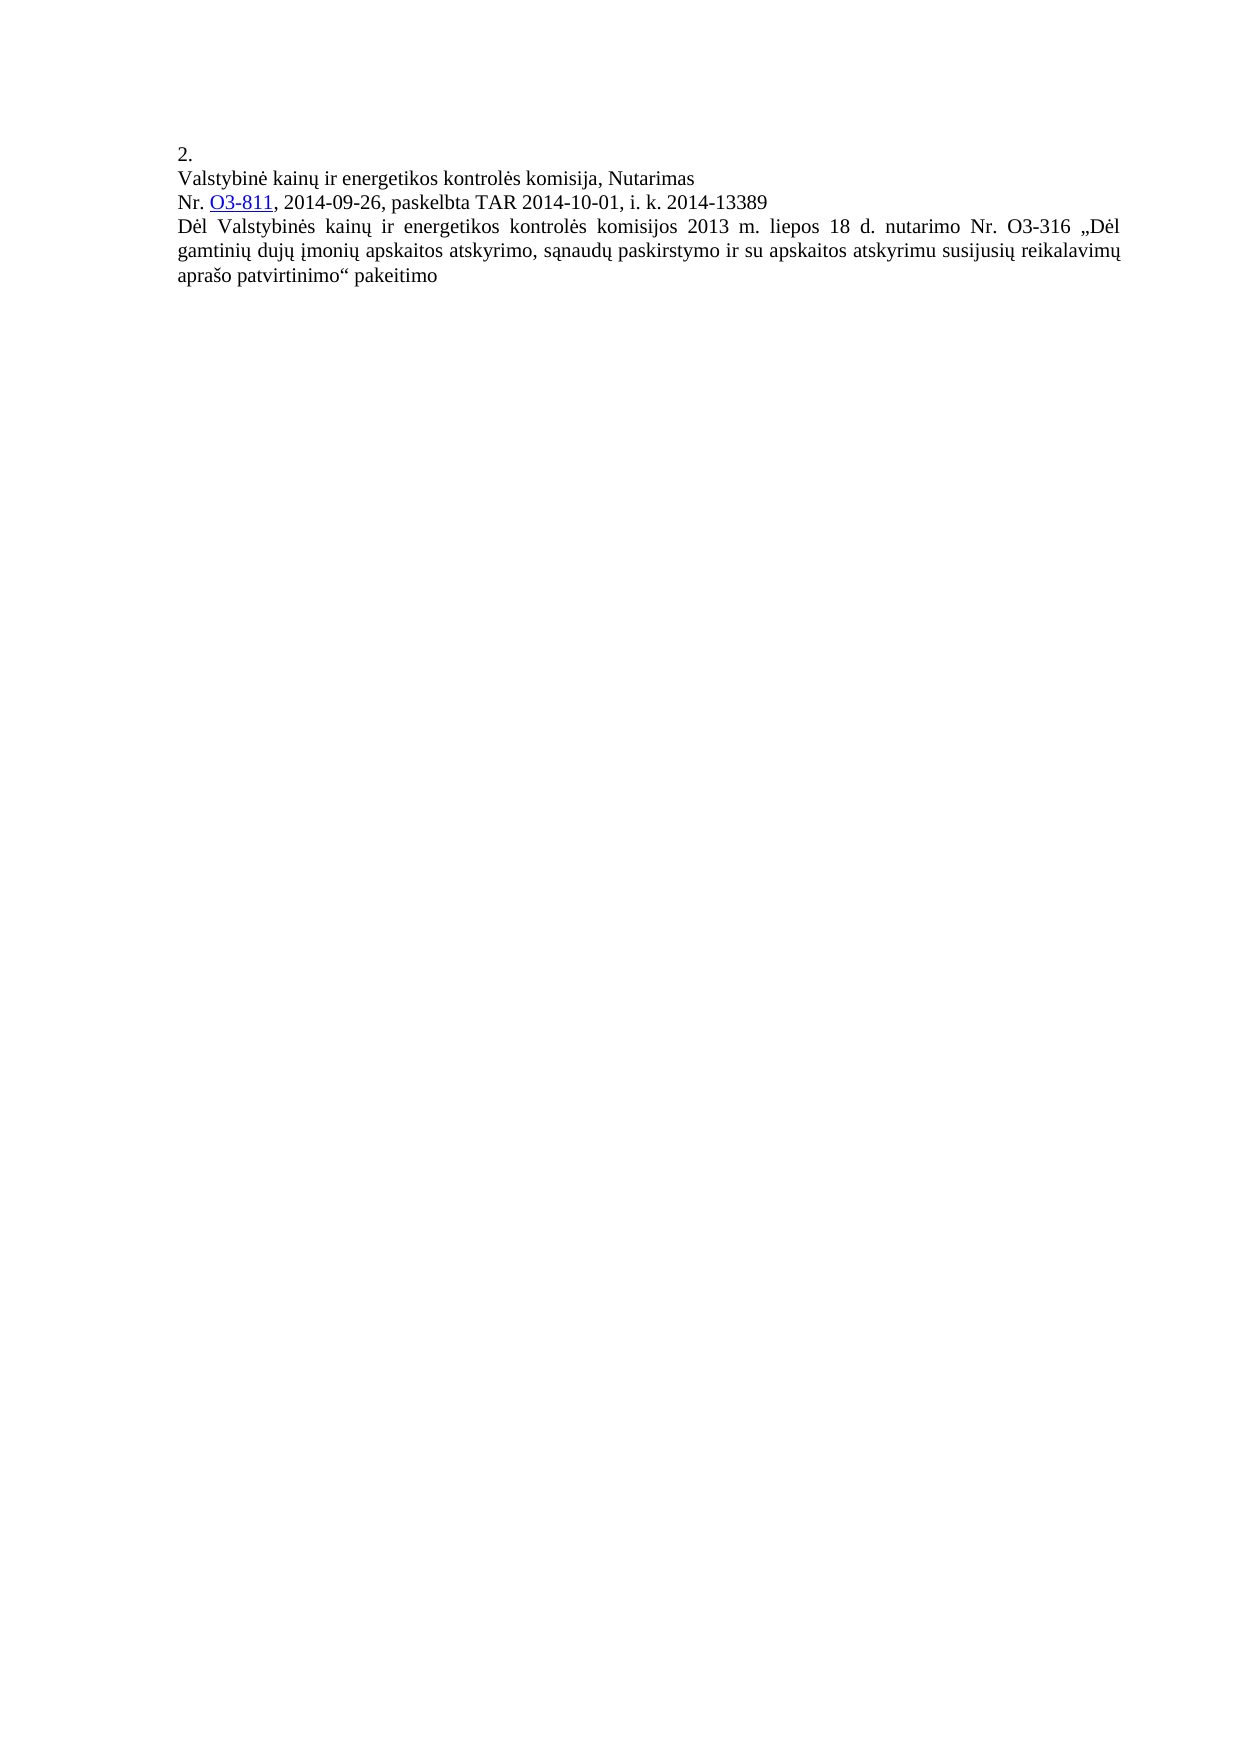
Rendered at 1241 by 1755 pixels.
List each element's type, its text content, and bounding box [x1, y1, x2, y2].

text Nr. O3-811, 2014-09-26, paskelbta TAR 2014-10-01, i. k. 2014-13389 [177, 190, 1122, 214]
text Valstybinė kainų ir energetikos kontrolės komisija, Nutarimas [177, 166, 1122, 190]
text 2. [177, 142, 1122, 166]
text Dėl Valstybinės kainų ir energetikos kontrolės komisijos 2013 m. liepos 18 d. nutarimo Nr. O3-316 „Dėl gamtinių dujų įmonių apskaitos atskyrimo, sąnaudų paskirstymo ir su apskaitos atskyrimu susijusių reikalavimų aprašo patvirtinimo“ pakeitimo [177, 214, 1122, 287]
